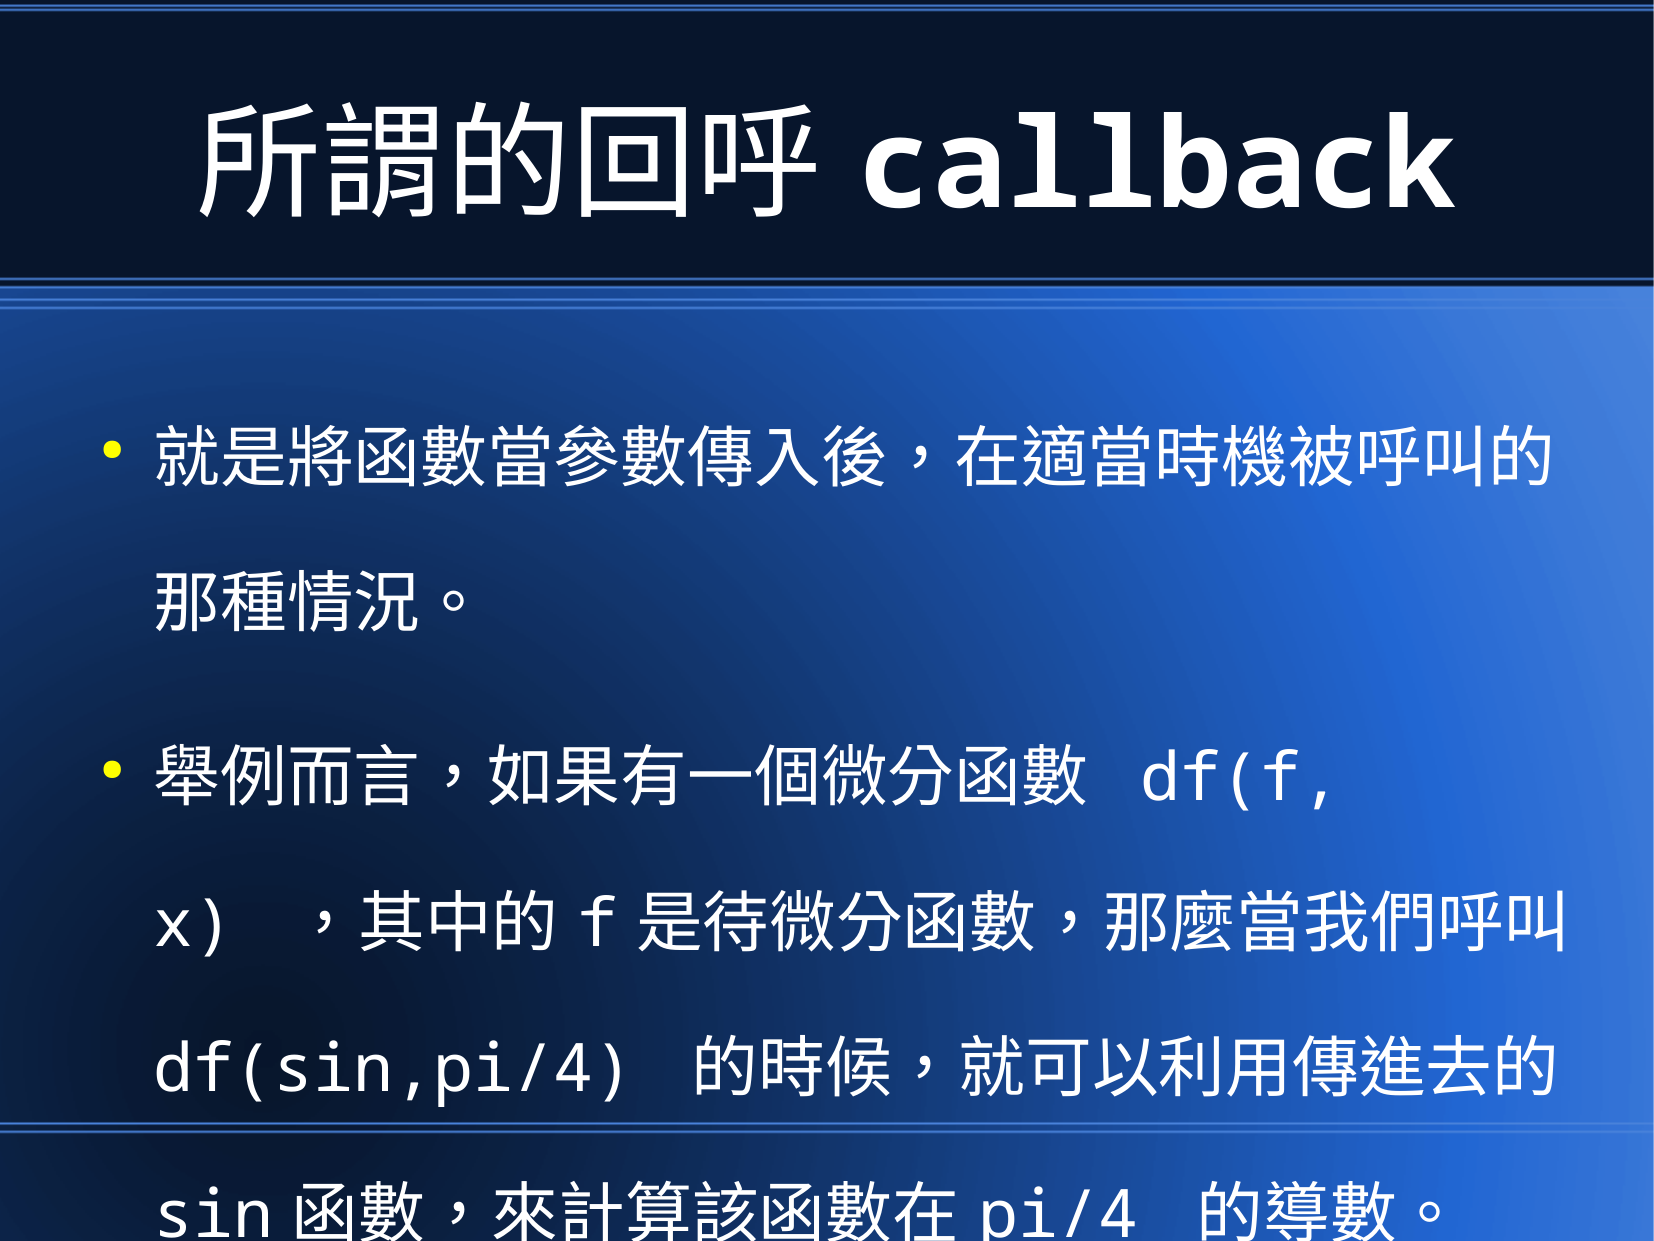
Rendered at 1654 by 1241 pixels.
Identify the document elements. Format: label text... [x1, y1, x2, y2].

title 所謂的回呼callback [82, 49, 1571, 257]
list 就是將函數當參數傳入後，在適當時機被呼叫的那種情況。 舉例而言，如果有一個微分函數 df(f, x) ，其中的f是待微分函數，那麼當我們呼叫 df(sin,pi/4) 的時候，就可以利用傳進去的sin函數，來計算該函數在pi/4 的導數。 [82, 355, 1571, 1241]
picture [0, 0, 1654, 1241]
